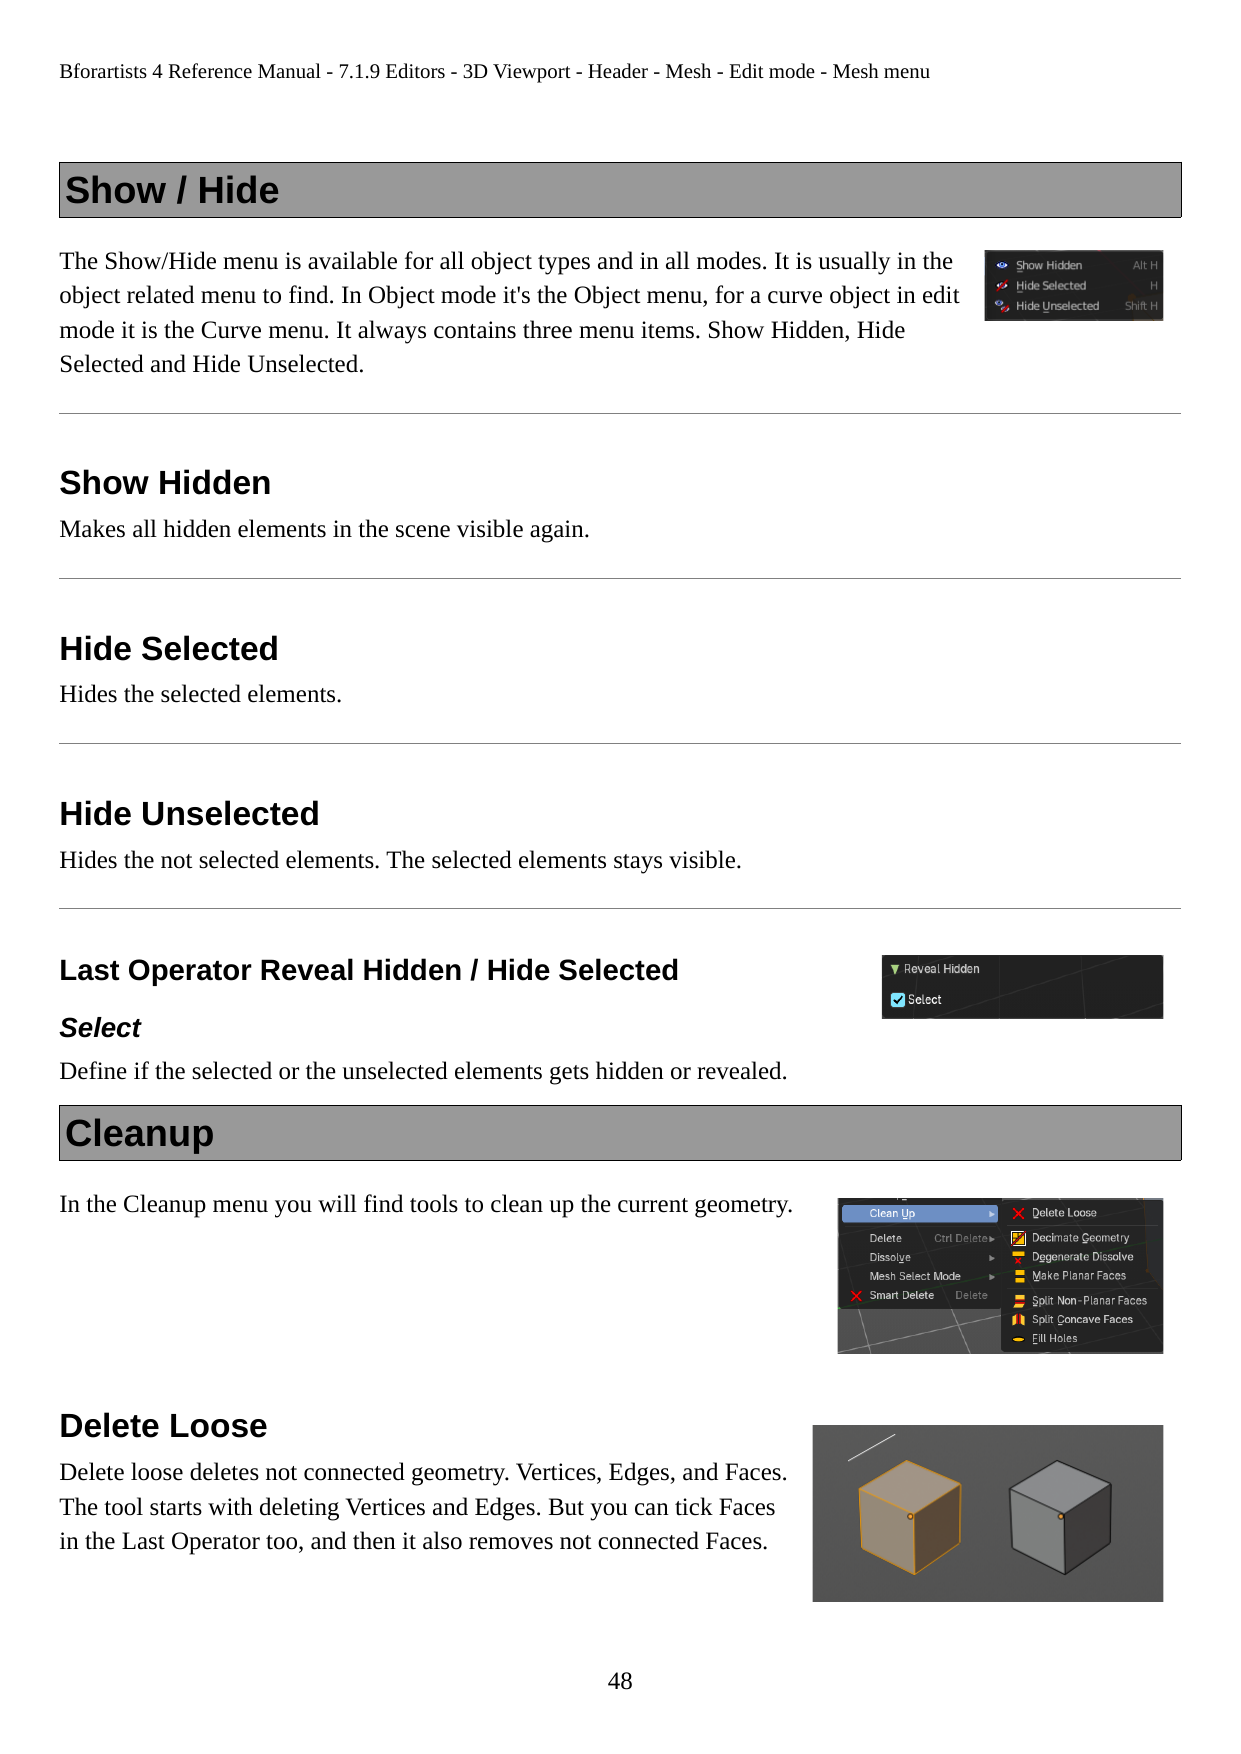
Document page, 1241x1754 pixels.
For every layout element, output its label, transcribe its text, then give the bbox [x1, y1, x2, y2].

picture [812, 1425, 1164, 1602]
text Makes all hidden elements in the scene visible again. [59, 514, 1181, 543]
text Delete loose deletes not connected geometry. Vertices, Edges, and Faces. The tool starts with deleting Vertices and Edges. But you can tick Faces in the Last Operator too, and then it also removes not connected Faces. [59, 1457, 812, 1555]
text Hides the not selected elements. The selected elements stays visible. [59, 845, 1181, 873]
table_header Cleanup [60, 1106, 1181, 1160]
text The Show/Hide menu is available for all object types and in all modes. It is usually in the object related menu to find. In Object mode it's the Object menu, for a curve object in edit mode it is the Curve menu. It always contains three menu items. Show Hidden, Hide Selected and Hide Unselected. [59, 246, 1181, 378]
text Hides the selected elements. [59, 679, 1181, 708]
picture [881, 955, 1164, 1019]
text In the Cleanup menu you will find tools to clean up the current geometry. [59, 1189, 1181, 1218]
subtitle Delete Loose [59, 1406, 1181, 1444]
subtitle Select [59, 1011, 1181, 1043]
subtitle Show Hidden [59, 463, 1181, 502]
text Define if the selected or the unselected elements gets hidden or revealed. [59, 1056, 1181, 1084]
subtitle Last Operator Reveal Hidden / Hide Selected [59, 953, 1181, 986]
table_header Show / Hide [60, 163, 1181, 217]
subtitle Hide Selected [59, 628, 1181, 667]
picture [984, 250, 1164, 321]
subtitle Hide Unselected [59, 794, 1181, 832]
picture [837, 1198, 1164, 1354]
